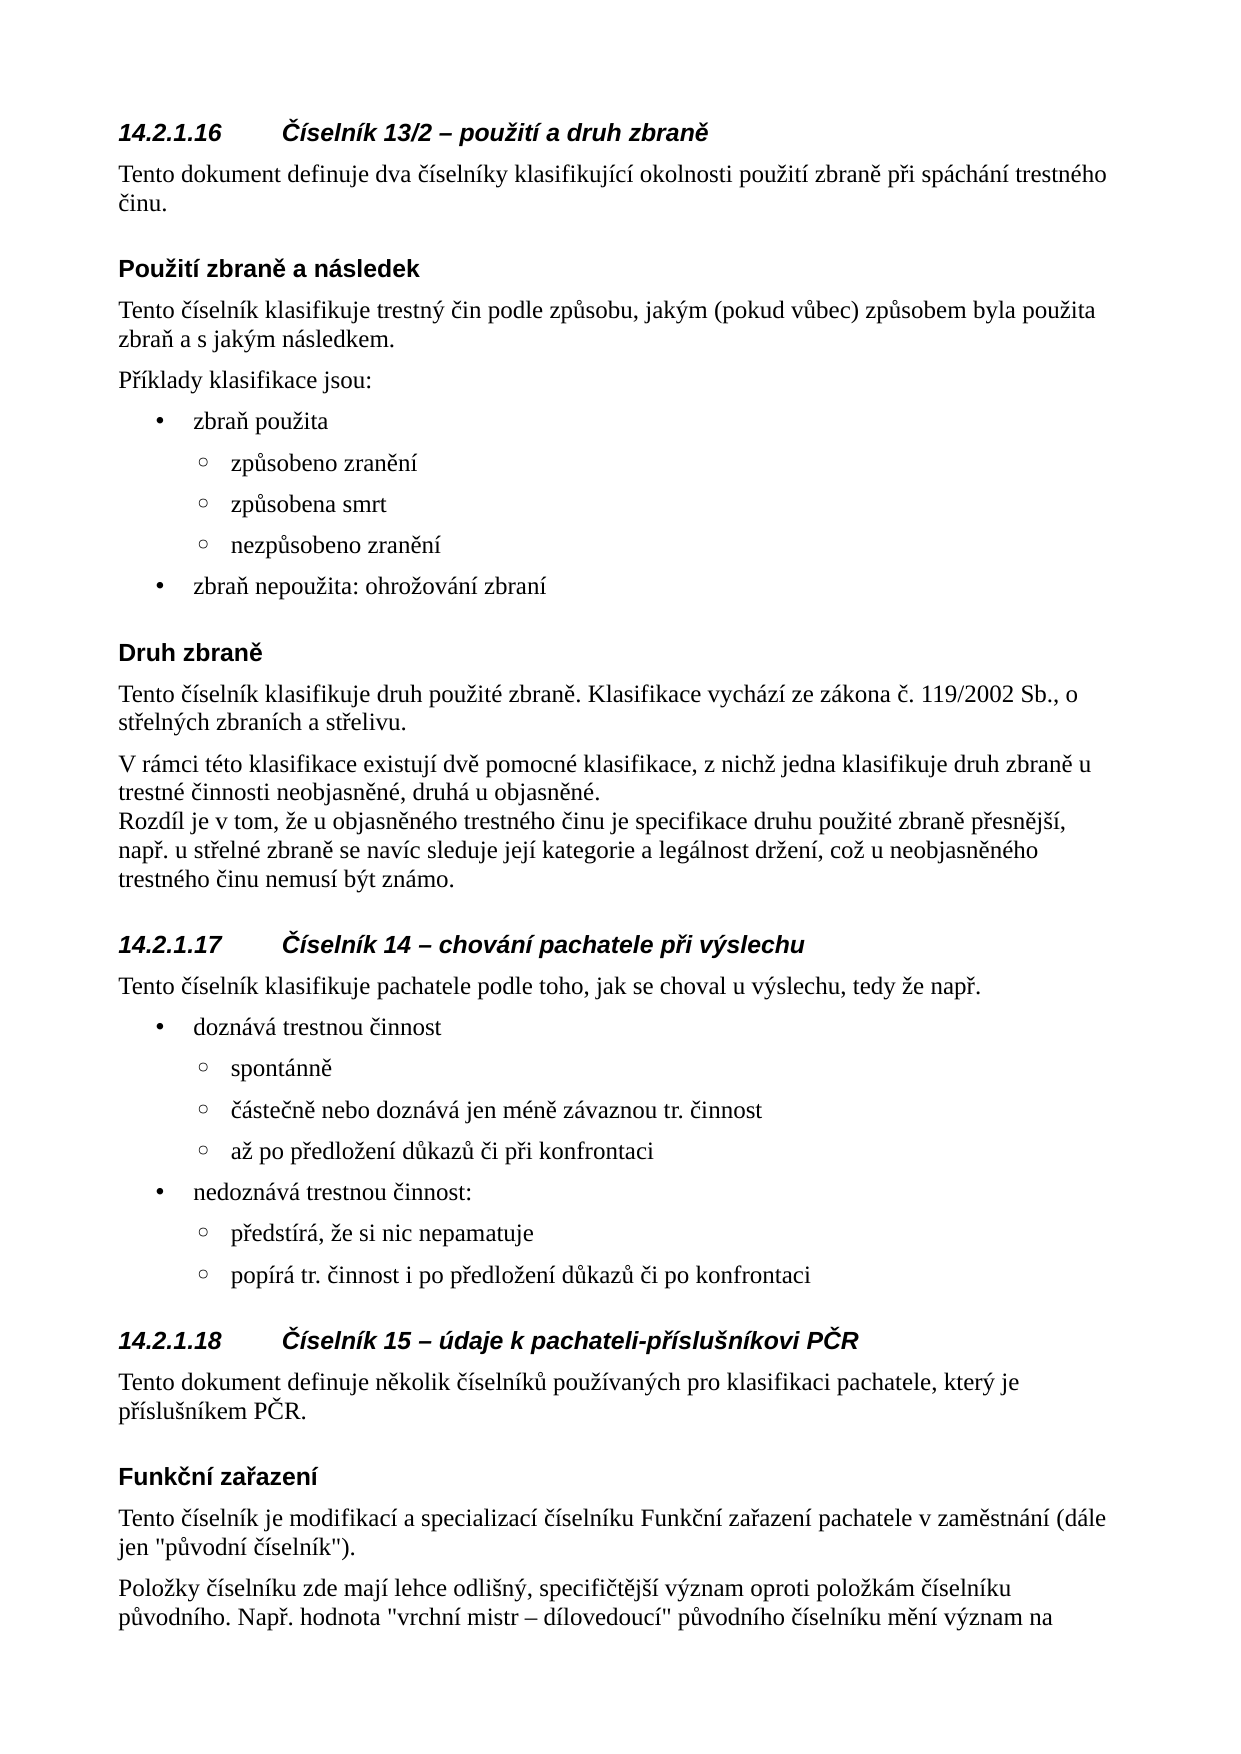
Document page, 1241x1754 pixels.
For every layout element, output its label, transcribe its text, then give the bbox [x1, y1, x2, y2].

list až po předložení důkazů či při konfrontaci [193, 1136, 1122, 1165]
list spontánně [193, 1053, 1122, 1082]
list předstírá, že si nic nepamatuje [193, 1218, 1122, 1247]
list zbraň nepoužita: ohrožování zbraní [156, 571, 1122, 600]
subtitle Číselník 15 – údaje k pachateli-příslušníkovi PČR [118, 1326, 1122, 1354]
subtitle Číselník 13/2 – použití a druh zbraně [118, 118, 1122, 147]
list doznává trestnou činnost [156, 1012, 1122, 1041]
list způsobeno zranění [193, 448, 1122, 476]
subtitle Použití zbraně a následek [118, 254, 1122, 283]
text V rámci této klasifikace existují dvě pomocné klasifikace, z nichž jedna klasifikuje druh zbraně u trestné činnosti neobjasněné, druhá u objasněné. Rozdíl je v tom, že u objasněného trestného činu je specifikace druhu použité zbraně přesnější, např. u střelné zbraně se navíc sleduje její kategorie a legálnost držení, což u neobjasněného trestného činu nemusí být známo. [118, 749, 1122, 892]
subtitle Číselník 14 – chování pachatele při výslechu [118, 930, 1122, 958]
list zbraň použita [156, 406, 1122, 435]
list částečně nebo doznává jen méně závaznou tr. činnost [193, 1095, 1122, 1123]
text Tento číselník klasifikuje druh použité zbraně. Klasifikace vychází ze zákona č. 119/2002 Sb., o střelných zbraních a střelivu. [118, 679, 1122, 736]
text Příklady klasifikace jsou: [118, 365, 1122, 394]
text Tento dokument definuje dva číselníky klasifikující okolnosti použití zbraně při spáchání trestného činu. [118, 159, 1122, 217]
text Tento číselník je modifikací a specializací číselníku Funkční zařazení pachatele v zaměstnání (dále jen "původní číselník"). [118, 1503, 1122, 1561]
list způsobena smrt [193, 489, 1122, 518]
text Tento číselník klasifikuje trestný čin podle způsobu, jakým (pokud vůbec) způsobem byla použita zbraň a s jakým následkem. [118, 295, 1122, 353]
text Tento číselník klasifikuje pachatele podle toho, jak se choval u výslechu, tedy že např. [118, 971, 1122, 1000]
subtitle Funkční zařazení [118, 1462, 1122, 1491]
text Položky číselníku zde mají lehce odlišný, specifičtější význam oproti položkám číselníku původního. Např. hodnota "vrchní mistr – dílovedoucí" původního číselníku mění význam na [118, 1573, 1122, 1631]
text Tento dokument definuje několik číselníků používaných pro klasifikaci pachatele, který je příslušníkem PČR. [118, 1367, 1122, 1424]
list nezpůsobeno zranění [193, 530, 1122, 559]
list popírá tr. činnost i po předložení důkazů či po konfrontaci [193, 1260, 1122, 1288]
subtitle Druh zbraně [118, 638, 1122, 666]
list nedoznává trestnou činnost: [156, 1177, 1122, 1206]
